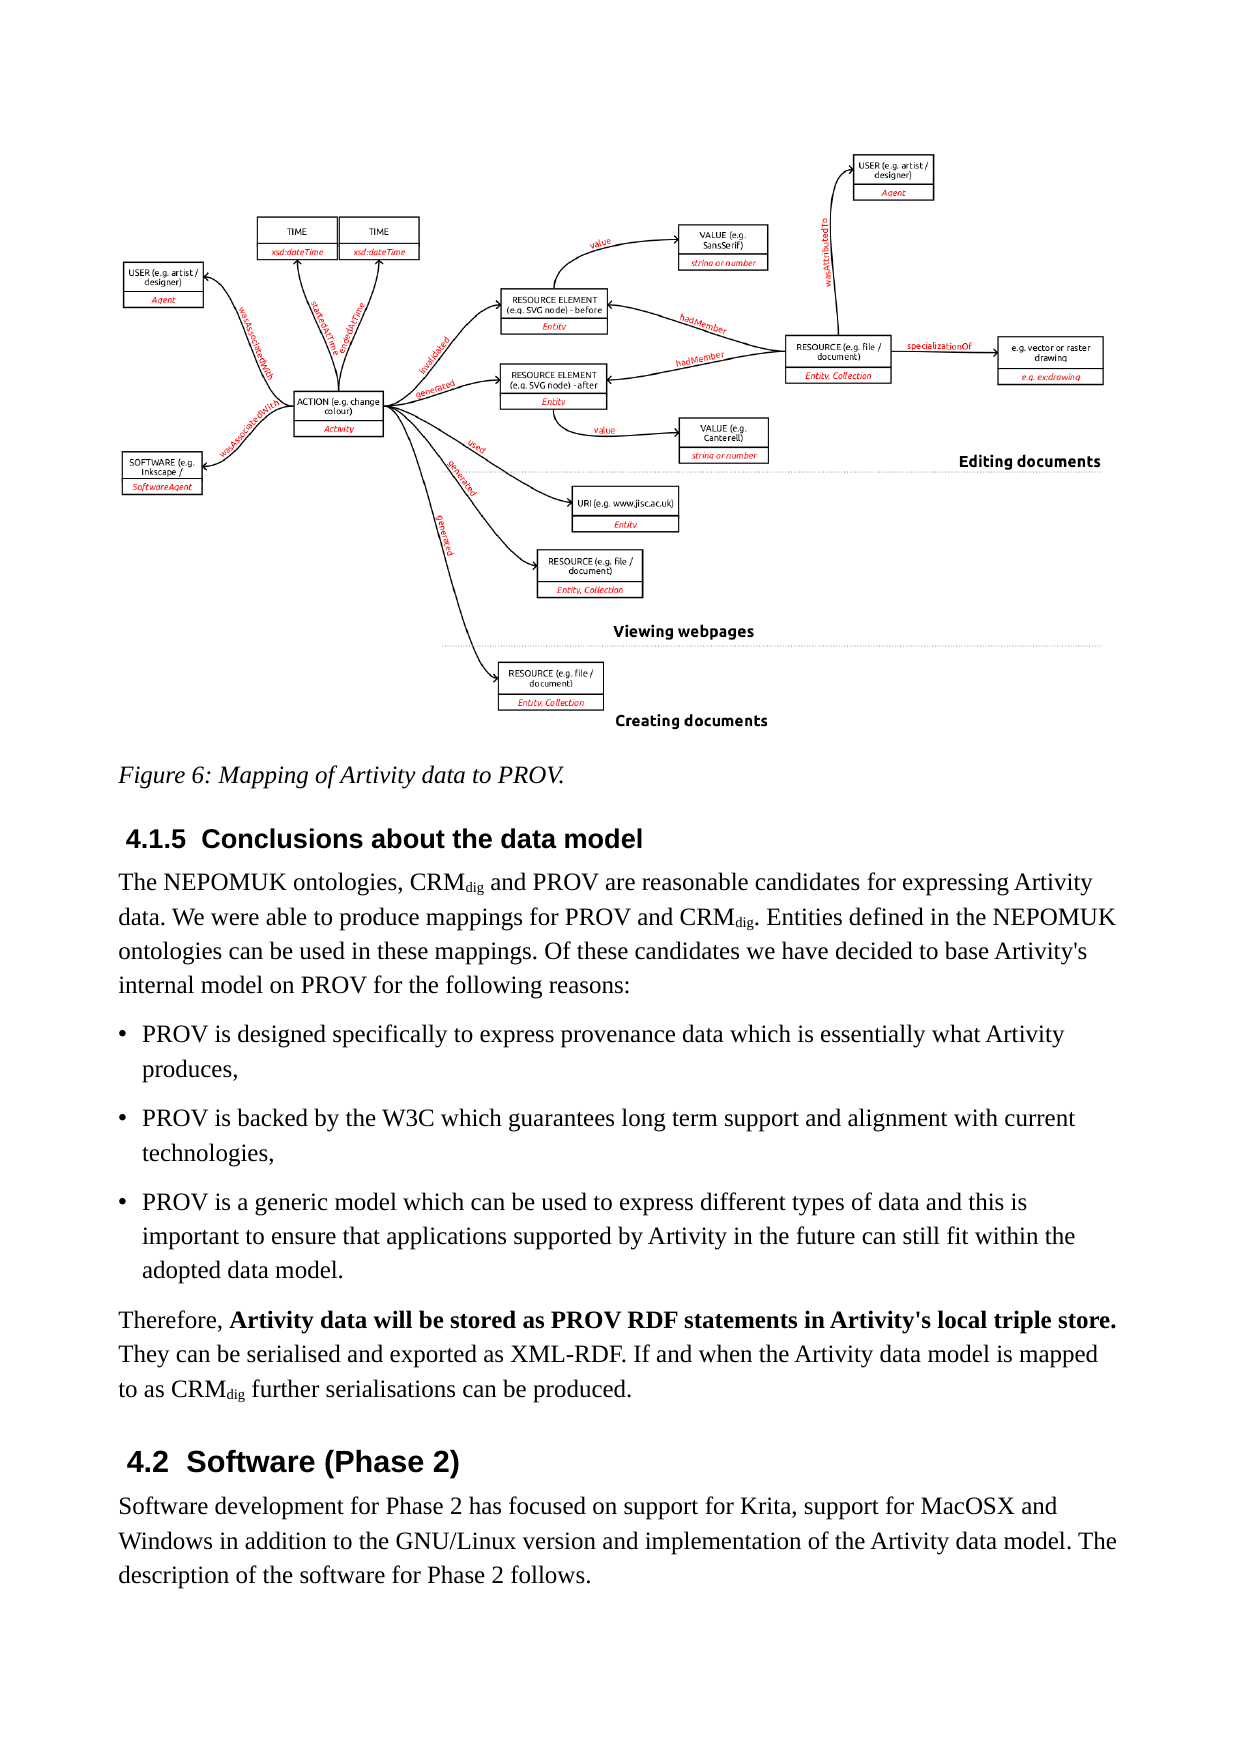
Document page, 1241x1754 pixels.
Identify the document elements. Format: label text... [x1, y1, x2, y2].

list PROV is a generic model which can be used to express different types of data and this is important to ensure that applications supported by Artivity in the future can still fit within the adopted data model. [118, 1187, 1122, 1284]
subtitle Software (Phase 2) [118, 1443, 1122, 1479]
text The NEPOMUK ontologies, CRMdig and PROV are reasonable candidates for expressing Artivity data. We were able to produce mappings for PROV and CRMdig. Entities defined in the NEPOMUK ontologies can be used in these mappings. Of these candidates we have decided to base Artivity's internal model on PROV for the following reasons: [118, 867, 1122, 999]
subtitle Conclusions about the data model [118, 823, 1122, 854]
picture [118, 130, 1123, 760]
list PROV is designed specifically to express provenance data which is essentially what Artivity produces, [118, 1019, 1122, 1083]
text Therefore, Artivity data will be stored as PROV RDF statements in Artivity's local triple store. They can be serialised and exported as XML-RDF. If and when the Artivity data model is mapped to as CRMdig further serialisations can be produced. [118, 1305, 1122, 1402]
text Figure 6: Mapping of Artivity data to PROV. [118, 760, 1122, 788]
text Software development for Phase 2 has focused on support for Krita, support for MacOSX and Windows in addition to the GNU/Linux version and implementation of the Artivity data model. The description of the software for Phase 2 follows. [118, 1491, 1122, 1589]
list PROV is backed by the W3C which guarantees long term support and alignment with current technologies, [118, 1103, 1122, 1166]
